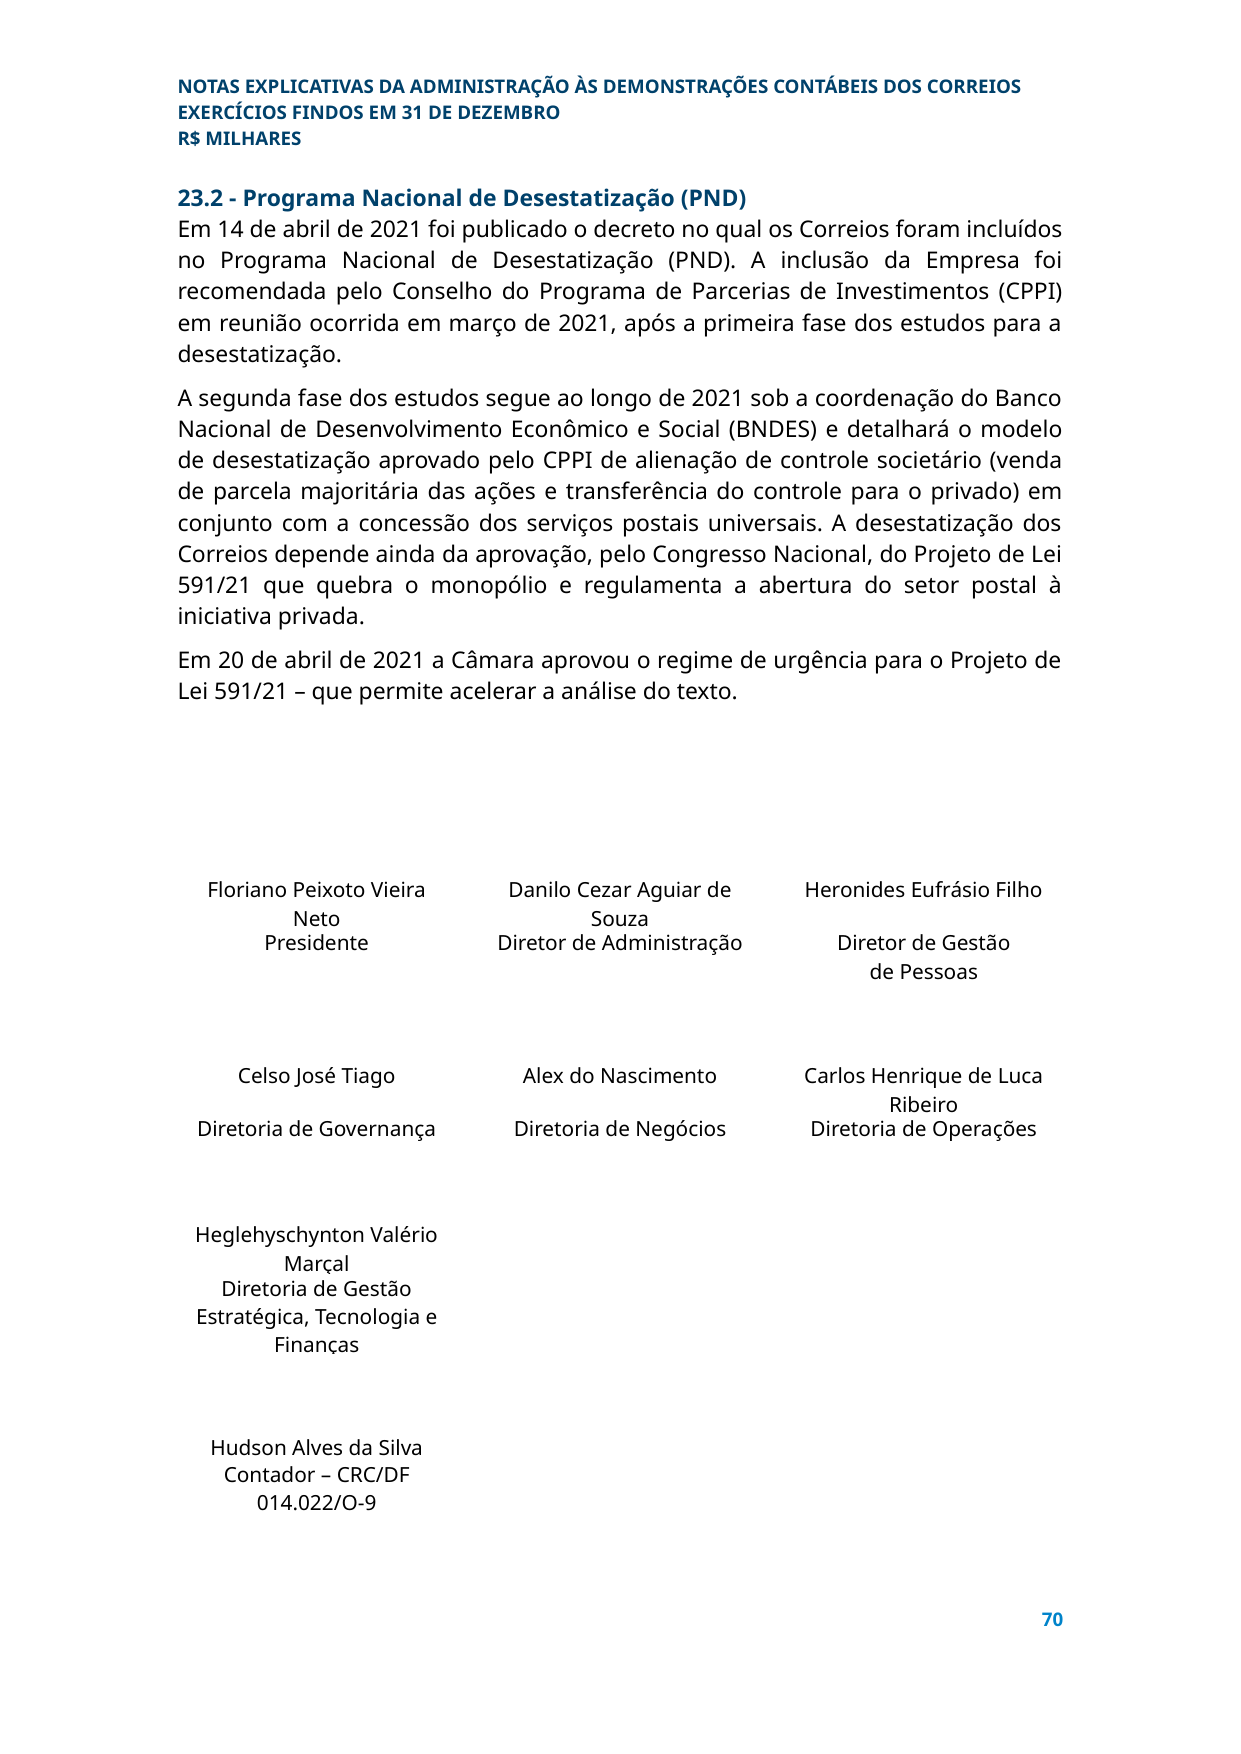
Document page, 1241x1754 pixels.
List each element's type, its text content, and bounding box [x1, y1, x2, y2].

table_cell [784, 1433, 1063, 1460]
table_cell Hudson Alves da Silva [177, 1433, 456, 1460]
table_cell [759, 1061, 784, 1114]
table_cell [456, 982, 480, 1061]
text Em 14 de abril de 2021 foi publicado o decreto no qual os Correios foram incluídos no Programa Nacional de Desestatização (PND). A inclusão da Empresa foi recomendada pelo Conselho do Programa de Parcerias de Investimentos (CPPI) em reunião ocorrida em março de 2021, após a primeira fase dos estudos para a desestatização. [177, 213, 1063, 369]
table_cell [759, 1141, 784, 1221]
table_cell Celso José Tiago [177, 1061, 456, 1114]
table_cell [456, 1114, 480, 1141]
table_cell Presidente [177, 929, 456, 982]
table_cell [759, 1354, 784, 1433]
table_cell Alex do Nascimento [480, 1061, 759, 1114]
table_cell [480, 1433, 759, 1460]
table_cell [480, 1274, 759, 1353]
table_cell [456, 1354, 480, 1433]
list Programa Nacional de Desestatização (PND) [177, 182, 1063, 213]
table_cell [784, 1274, 1063, 1353]
table_cell [456, 1061, 480, 1114]
table_cell [784, 1221, 1063, 1274]
table_header Floriano Peixoto Vieira Neto [177, 875, 456, 928]
table_cell [480, 982, 759, 1061]
table_cell [480, 1221, 759, 1274]
table_cell Diretoria de Gestão Estratégica, Tecnologia e Finanças [177, 1274, 456, 1353]
table_cell [759, 1114, 784, 1141]
table_cell [177, 982, 456, 1061]
table_cell [759, 982, 784, 1061]
table_cell [456, 1274, 480, 1353]
table_cell Contador – CRC/DF 014.022/O-9 [177, 1460, 456, 1513]
table_header [456, 875, 480, 928]
table_cell [784, 1141, 1063, 1221]
table_header [759, 875, 784, 928]
table_cell [784, 1354, 1063, 1433]
table_cell [759, 1460, 784, 1513]
table_cell Carlos Henrique de Luca Ribeiro [784, 1061, 1063, 1114]
table_cell [759, 1274, 784, 1353]
table_cell [480, 1354, 759, 1433]
table_header Danilo Cezar Aguiar de Souza [480, 875, 759, 928]
table_cell [480, 1141, 759, 1221]
table_cell [759, 1221, 784, 1274]
table_cell Diretor de Gestão de Pessoas [784, 929, 1063, 982]
table_cell [456, 929, 480, 982]
text Em 20 de abril de 2021 a Câmara aprovou o regime de urgência para o Projeto de Lei 591/21 – que permite acelerar a análise do texto. [177, 644, 1063, 707]
table_cell Diretor de Administração [480, 929, 759, 982]
table_cell [784, 982, 1063, 1061]
table_cell [456, 1141, 480, 1221]
table_cell [456, 1460, 480, 1513]
text A segunda fase dos estudos segue ao longo de 2021 sob a coordenação do Banco Nacional de Desenvolvimento Econômico e Social (BNDES) e detalhará o modelo de desestatização aprovado pelo CPPI de alienação de controle societário (venda de parcela majoritária das ações e transferência do controle para o privado) em conjunto com a concessão dos serviços postais universais. A desestatização dos Correios depende ainda da aprovação, pelo Congresso Nacional, do Projeto de Lei 591/21 que quebra o monopólio e regulamenta a abertura do setor postal à iniciativa privada. [177, 382, 1063, 632]
table_cell [177, 1141, 456, 1221]
table_cell [456, 1433, 480, 1460]
table_cell [784, 1460, 1063, 1513]
table_cell [177, 1354, 456, 1433]
table_cell [456, 1221, 480, 1274]
table_cell Diretoria de Negócios [480, 1114, 759, 1141]
table_cell [759, 1433, 784, 1460]
table_cell [480, 1460, 759, 1513]
table_cell Diretoria de Governança [177, 1114, 456, 1141]
table_cell Diretoria de Operações [784, 1114, 1063, 1141]
table_cell [759, 929, 784, 982]
table_header Heronides Eufrásio Filho [784, 875, 1063, 928]
table_cell Heglehyschynton Valério Marçal [177, 1221, 456, 1274]
